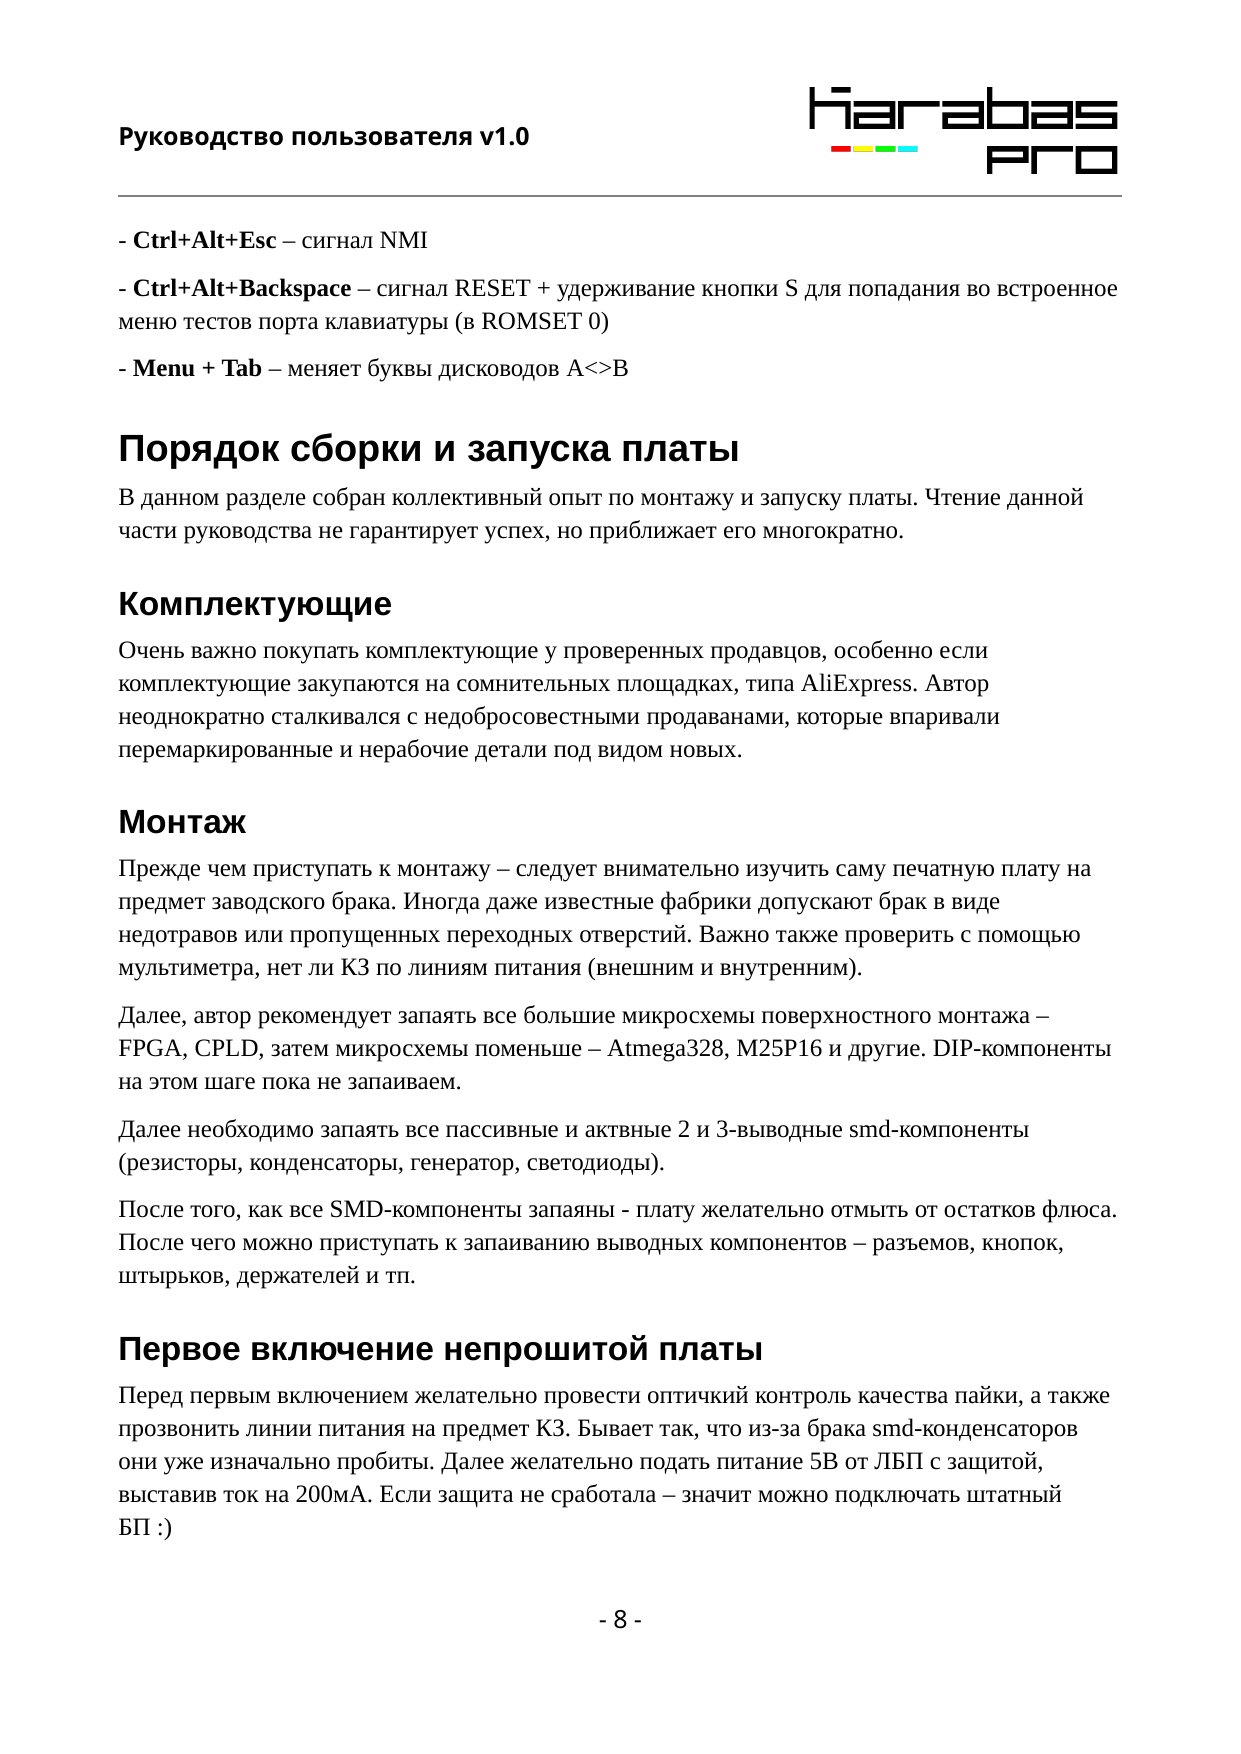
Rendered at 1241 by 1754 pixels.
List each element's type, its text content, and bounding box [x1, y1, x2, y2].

subtitle Комплектующие [118, 584, 1122, 622]
subtitle Монтаж [118, 802, 1122, 841]
text - Ctrl+Alt+Backspace – сигнал RESET + удерживание кнопки S для попадания во встроенное меню тестов порта клавиатуры (в ROMSET 0) [118, 273, 1122, 334]
text Далее, автор рекомендует запаять все большие микросхемы поверхностного монтажа – FPGA, CPLD, затем микросхемы поменьше – Atmega328, M25P16 и другие. DIP-компоненты на этом шаге пока не запаиваем. [118, 1000, 1122, 1095]
text Далее необходимо запаять все пассивные и актвные 2 и 3-выводные smd-компоненты (резисторы, конденсаторы, генератор, светодиоды). [118, 1114, 1122, 1176]
picture [809, 84, 1120, 174]
text В данном разделе собран коллективный опыт по монтажу и запуску платы. Чтение данной части руководства не гарантирует успех, но приближает его многократно. [118, 482, 1122, 544]
text Очень важно покупать комплектующие у проверенных продавцов, особенно если комплектующие закупаются на сомнительных площадках, типа AliExpress. Автор неоднократно сталкивался с недобросовестными продаванами, которые впаривали перемаркированные и нерабочие детали под видом новых. [118, 635, 1122, 763]
text - Menu + Tab – меняет буквы дисководов A<>B [118, 353, 1122, 382]
subtitle Первое включение непрошитой платы [118, 1329, 1122, 1367]
subtitle Порядок сборки и запуска платы [118, 426, 1122, 470]
text После того, как все SMD-компоненты запаяны - плату желательно отмыть от остатков флюса. После чего можно приступать к запаиванию выводных компонентов – разъемов, кнопок, штырьков, держателей и тп. [118, 1194, 1122, 1289]
text Прежде чем приступать к монтажу – следует внимательно изучить саму печатную плату на предмет заводского брака. Иногда даже известные фабрики допускают брак в виде недотравов или пропущенных переходных отверстий. Важно также проверить с помощью мультиметра, нет ли КЗ по линиям питания (внешним и внутренним). [118, 853, 1122, 981]
text Перед первым включением желательно провести оптичкий контроль качества пайки, а также прозвонить линии питания на предмет КЗ. Бывает так, что из-за брака smd-конденсаторов они уже изначально пробиты. Далее желательно подать питание 5В от ЛБП с защитой, выставив ток на 200мА. Если защита не сработала – значит можно подключать штатный БП :) [118, 1380, 1122, 1541]
text - Ctrl+Alt+Esc – сигнал NMI [118, 225, 1122, 254]
